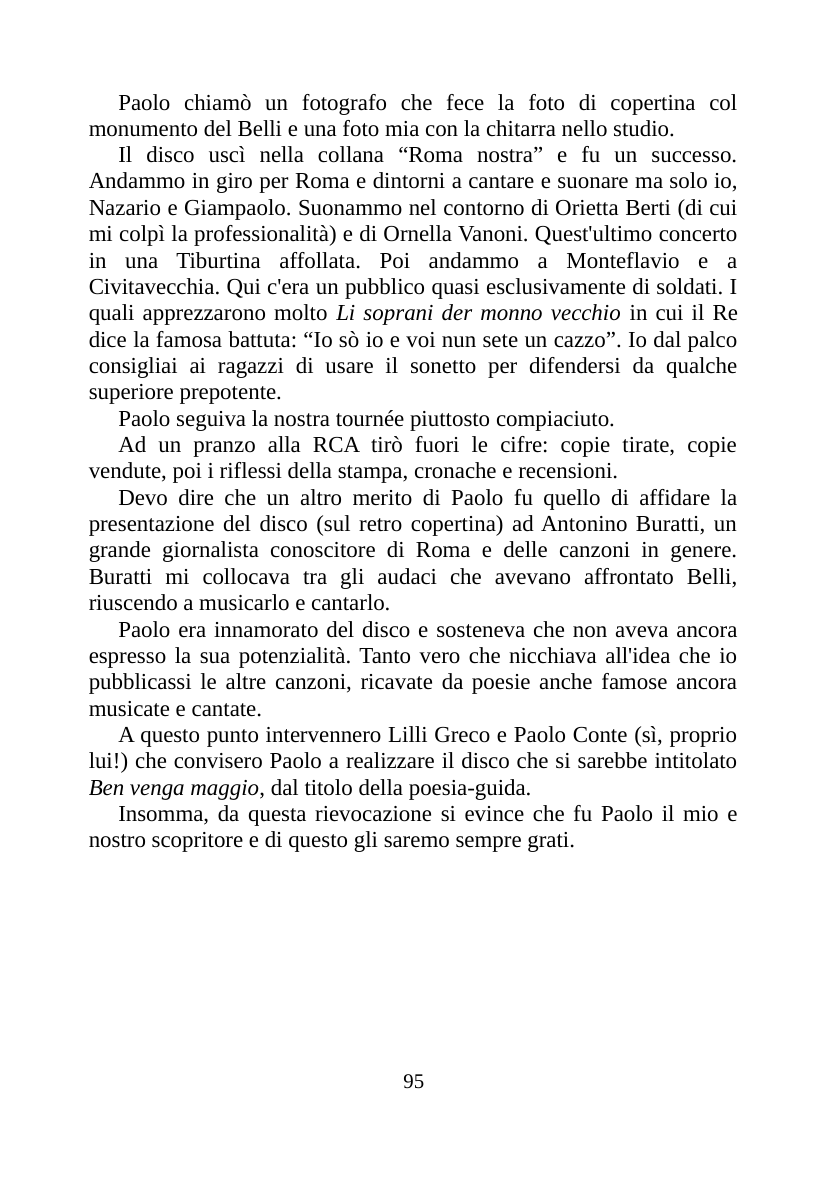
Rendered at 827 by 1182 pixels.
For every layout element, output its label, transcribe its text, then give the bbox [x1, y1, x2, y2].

text Insomma, da questa rievocazione si evince che fu Paolo il mio e nostro scopritore e di questo gli saremo sempre grati. [88, 800, 738, 853]
text Il disco uscì nella collana “Roma nostra” e fu un successo. Andammo in giro per Roma e dintorni a cantare e suonare ma solo io, Nazario e Giampaolo. Suonammo nel contorno di Orietta Berti (di cui mi colpì la professionalità) e di Ornella Vanoni. Quest'ultimo concerto in una Tiburtina affollata. Poi andammo a Monteflavio e a Civitavecchia. Qui c'era un pubblico quasi esclusivamente di soldati. I quali apprezzarono molto Li soprani der monno vecchio in cui il Re dice la famosa battuta: “Io sò io e voi nun sete un cazzo”. Io dal palco consigliai ai ragazzi di usare il sonetto per difendersi da qualche superiore prepotente. [88, 141, 738, 405]
text Ad un pranzo alla RCA tirò fuori le cifre: copie tirate, copie vendute, poi i riflessi della stampa, cronache e recensioni. [88, 431, 738, 484]
text A questo punto intervennero Lilli Greco e Paolo Conte (sì, proprio lui!) che convisero Paolo a realizzare il disco che si sarebbe intitolato Ben venga maggio, dal titolo della poesia-guida. [88, 721, 738, 800]
text Paolo chiamò un fotografo che fece la foto di copertina col monumento del Belli e una foto mia con la chitarra nello studio. [88, 88, 738, 141]
text Paolo seguiva la nostra tournée piuttosto compiaciuto. [88, 405, 738, 431]
text Paolo era innamorato del disco e sosteneva che non aveva ancora espresso la sua potenzialità. Tanto vero che nicchiava all'idea che io pubblicassi le altre canzoni, ricavate da poesie anche famose ancora musicate e cantate. [88, 616, 738, 721]
text Devo dire che un altro merito di Paolo fu quello di affidare la presentazione del disco (sul retro copertina) ad Antonino Buratti, un grande giornalista conoscitore di Roma e delle canzoni in genere. Buratti mi collocava tra gli audaci che avevano affrontato Belli, riuscendo a musicarlo e cantarlo. [88, 484, 738, 616]
